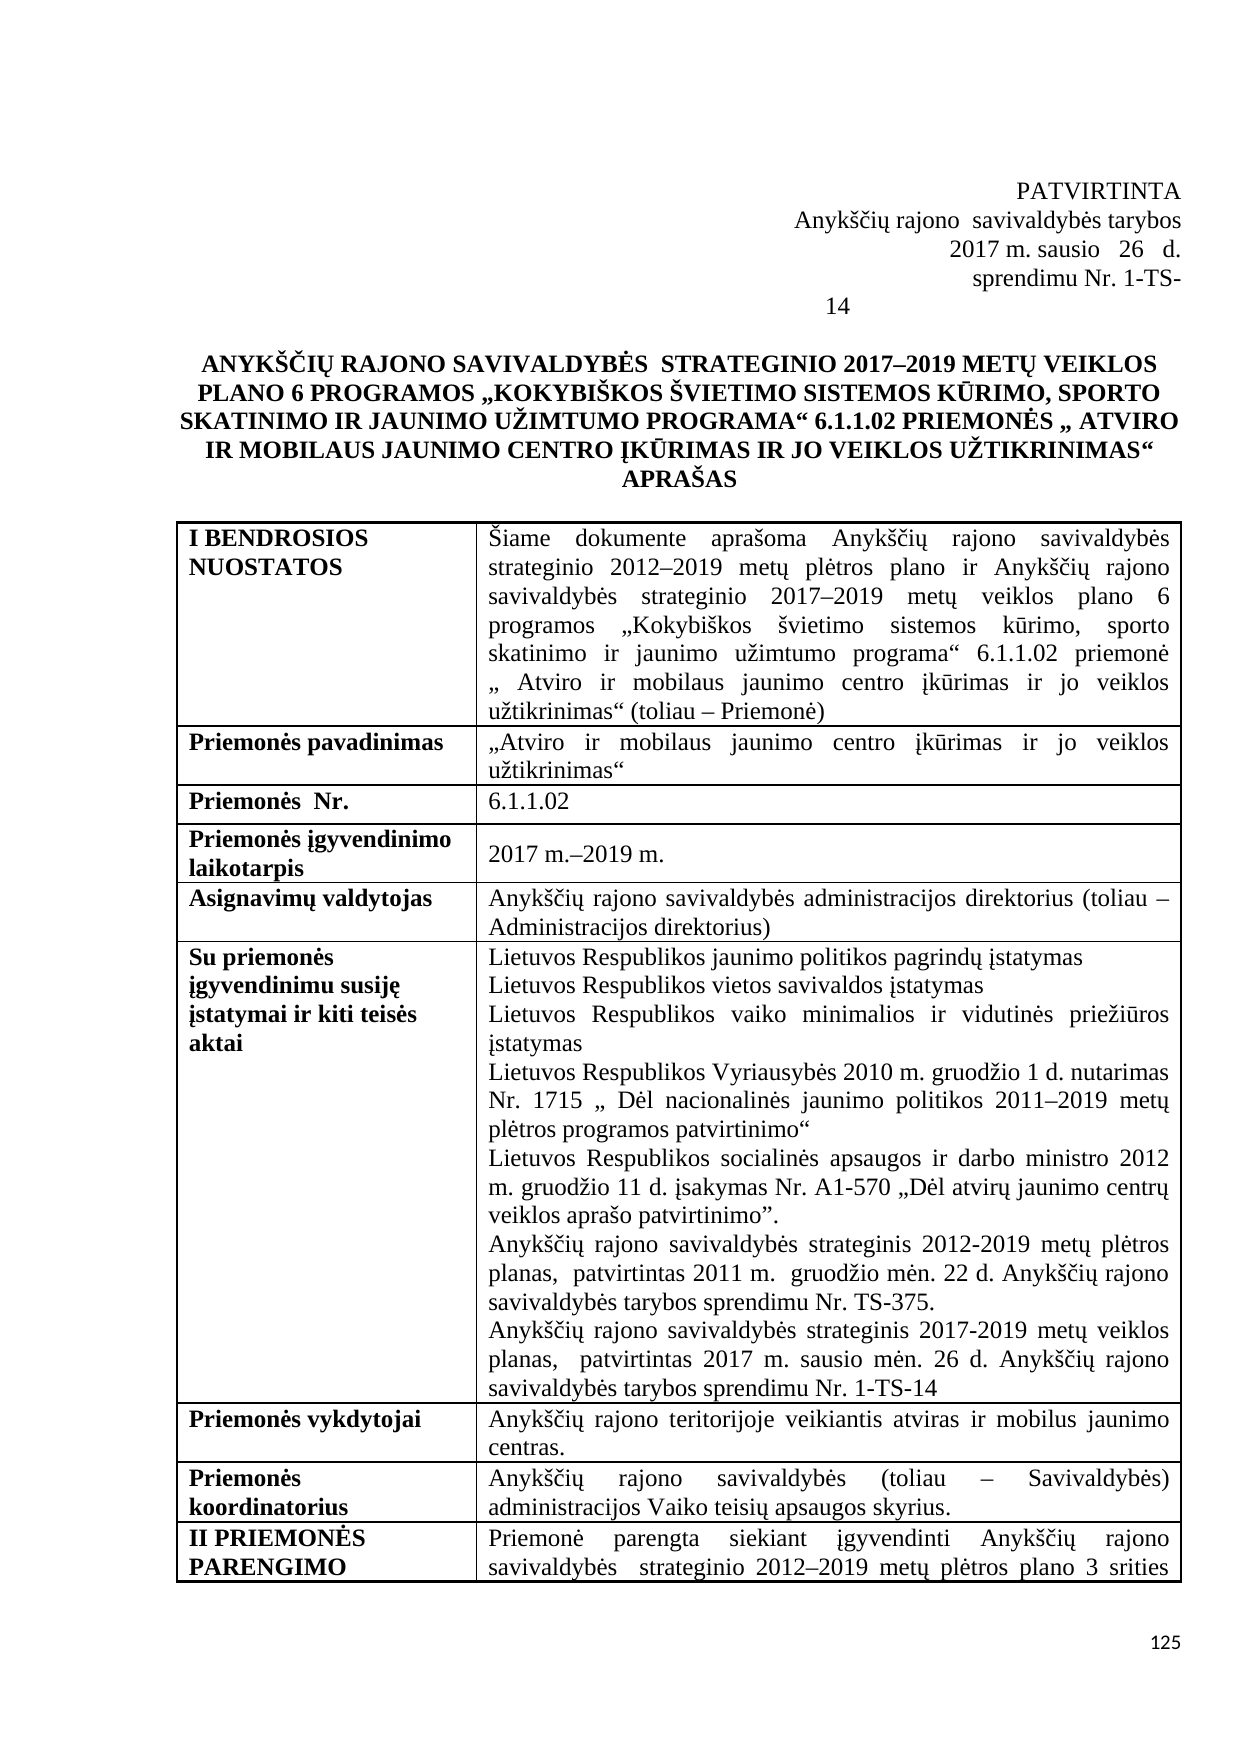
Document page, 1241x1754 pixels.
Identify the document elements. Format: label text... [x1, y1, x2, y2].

table_cell II PRIEMONĖS PARENGIMO [178, 1523, 476, 1580]
table_cell Lietuvos Respublikos jaunimo politikos pagrindų įstatymas Lietuvos Respublikos vietos savivaldos įstatymas Lietuvos Respublikos vaiko minimalios ir vidutinės priežiūros įstatymas Lietuvos Respublikos Vyriausybės 2010 m. gruodžio 1 d. nutarimas Nr. 1715 „ Dėl nacionalinės jaunimo politikos 2011–2019 metų plėtros programos patvirtinimo“ Lietuvos Respublikos socialinės apsaugos ir darbo ministro 2012 m. gruodžio 11 d. įsakymas Nr. A1-570 „Dėl atvirų jaunimo centrų veiklos aprašo patvirtinimo”. Anykščių rajono savivaldybės strateginis 2012-2019 metų plėtros planas, patvirtintas 2011 m. gruodžio mėn. 22 d. Anykščių rajono savivaldybės tarybos sprendimu Nr. TS-375. Anykščių rajono savivaldybės strateginis 2017-2019 metų veiklos planas, patvirtintas 2017 m. sausio mėn. 26 d. Anykščių rajono savivaldybės tarybos sprendimu Nr. 1-TS-14 [477, 942, 1180, 1402]
table_cell Anykščių rajono teritorijoje veikiantis atviras ir mobilus jaunimo centras. [477, 1404, 1180, 1461]
table_cell Priemonės pavadinimas [178, 727, 476, 784]
text 2017 m. sausio 26 d. [177, 234, 1181, 263]
table_cell Asignavimų valdytojas [178, 883, 476, 941]
table_cell 2017 m.–2019 m. [477, 825, 1180, 882]
table_cell Priemonės vykdytojai [178, 1404, 476, 1461]
table_cell 6.1.1.02 [477, 786, 1180, 822]
table_cell Anykščių rajono savivaldybės (toliau – Savivaldybės) administracijos Vaiko teisių apsaugos skyrius. [477, 1463, 1180, 1521]
table_cell Anykščių rajono savivaldybės administracijos direktorius (toliau – Administracijos direktorius) [477, 883, 1180, 941]
table_header I BENDROSIOS NUOSTATOS [178, 524, 476, 725]
table_cell Su priemonės įgyvendinimu susiję įstatymai ir kiti teisės aktai [178, 942, 476, 1402]
table_cell Priemonės įgyvendinimo laikotarpis [178, 825, 476, 882]
text ANYKŠČIŲ RAJONO SAVIVALDYBĖS STRATEGINIO 2017–2019 METŲ VEIKLOS PLANO 6 PROGRAMOS „KOKYBIŠKOS ŠVIETIMO SISTEMOS KŪRIMO, SPORTO SKATINIMO IR JAUNIMO UŽIMTUMO PROGRAMA“ 6.1.1.02 PRIEMONĖS „ ATVIRO IR MOBILAUS JAUNIMO CENTRO ĮKŪRIMAS IR JO VEIKLOS UŽTIKRINIMAS“ APRAŠAS [177, 349, 1181, 493]
text PATVIRTINTA [177, 176, 1181, 205]
table_header Šiame dokumente aprašoma Anykščių rajono savivaldybės strateginio 2012–2019 metų plėtros plano ir Anykščių rajono savivaldybės strateginio 2017–2019 metų veiklos plano 6 programos „Kokybiškos švietimo sistemos kūrimo, sporto skatinimo ir jaunimo užimtumo programa“ 6.1.1.02 priemonė „ Atviro ir mobilaus jaunimo centro įkūrimas ir jo veiklos užtikrinimas“ (toliau – Priemonė) [477, 524, 1180, 725]
text sprendimu Nr. 1-TS-14 [327, 263, 1181, 320]
table_cell Priemonė parengta siekiant įgyvendinti Anykščių rajono savivaldybės strateginio 2012–2019 metų plėtros plano 3 srities [477, 1523, 1180, 1580]
table_cell Priemonės Nr. [178, 786, 476, 822]
table_cell „Atviro ir mobilaus jaunimo centro įkūrimas ir jo veiklos užtikrinimas“ [477, 727, 1180, 784]
text Anykščių rajono savivaldybės tarybos [327, 205, 1181, 234]
table_cell Priemonės koordinatorius [178, 1463, 476, 1521]
